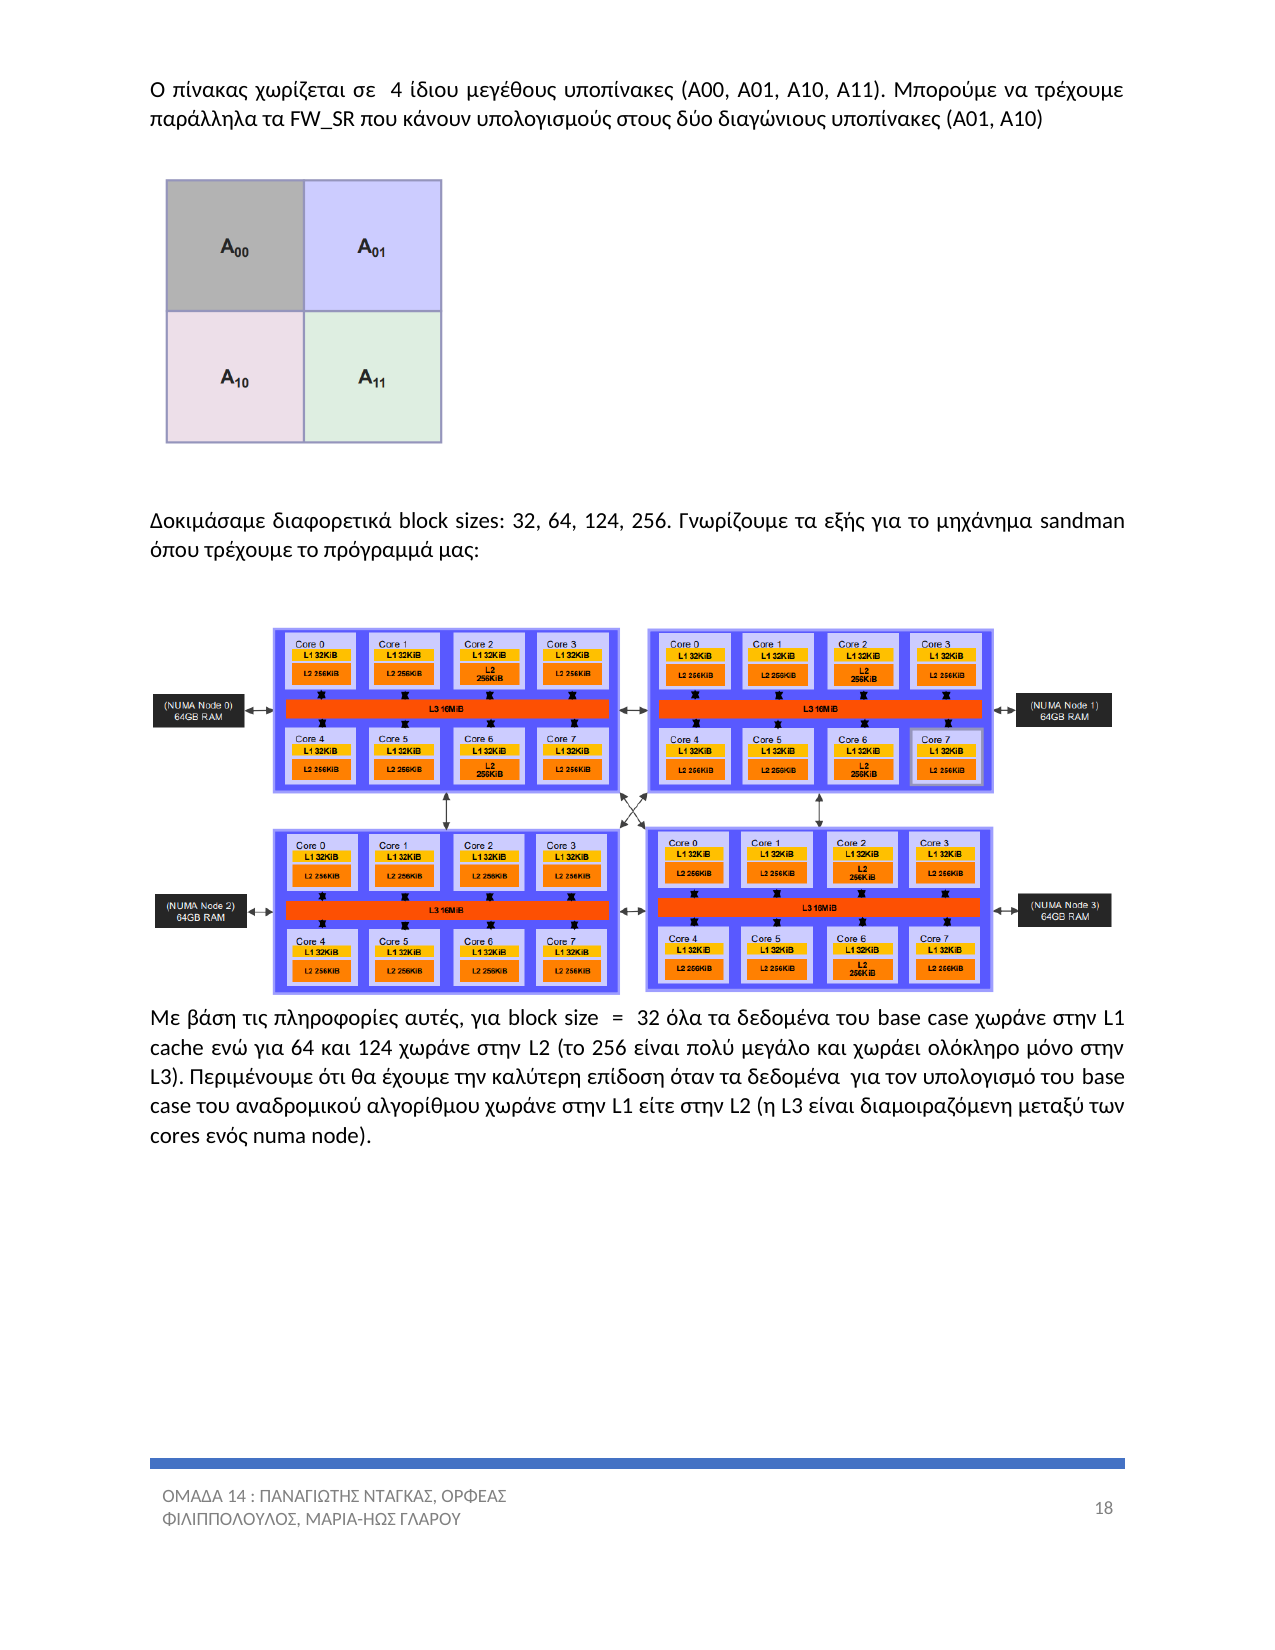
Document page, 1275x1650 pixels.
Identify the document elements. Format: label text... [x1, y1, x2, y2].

text Δοκιμάσαμε διαφορετικά block sizes: 32, 64, 124, 256. Γνωρίζουμε τα εξής για το μηχάνημα sandman όπου τρέχουμε το πρόγραμμά μας: [150, 506, 1125, 563]
text [150, 573, 1125, 595]
text Ο πίνακας χωρίζεται σε 4 ίδιου μεγέθους υποπίνακες (Α00, Α01, Α10, Α11). Μπορούμε να τρέχουμε παράλληλα τα FW_SR που κάνουν υπολογισμούς στους δύο διαγώνιους υποπίνακες (Α01, Α10) [150, 75, 1125, 132]
text Με βάση τις πληροφορίες αυτές, για block size = 32 όλα τα δεδομένα του base case χωράνε στην L1 cache ενώ για 64 και 124 χωράνε στην L2 (το 256 είναι πολύ μεγάλο και χωράει ολόκληρο μόνο στην L3). Περιμένουμε ότι θα έχουμε την καλύτερη επίδοση όταν τα δεδομένα για τον υπολογισμό του base case του αναδρομικού αλγορίθμου χωράνε στην L1 είτε στην L2 (η L3 είναι διαμοιραζόμενη μεταξύ των cores ενός numa node). [150, 1002, 1125, 1149]
